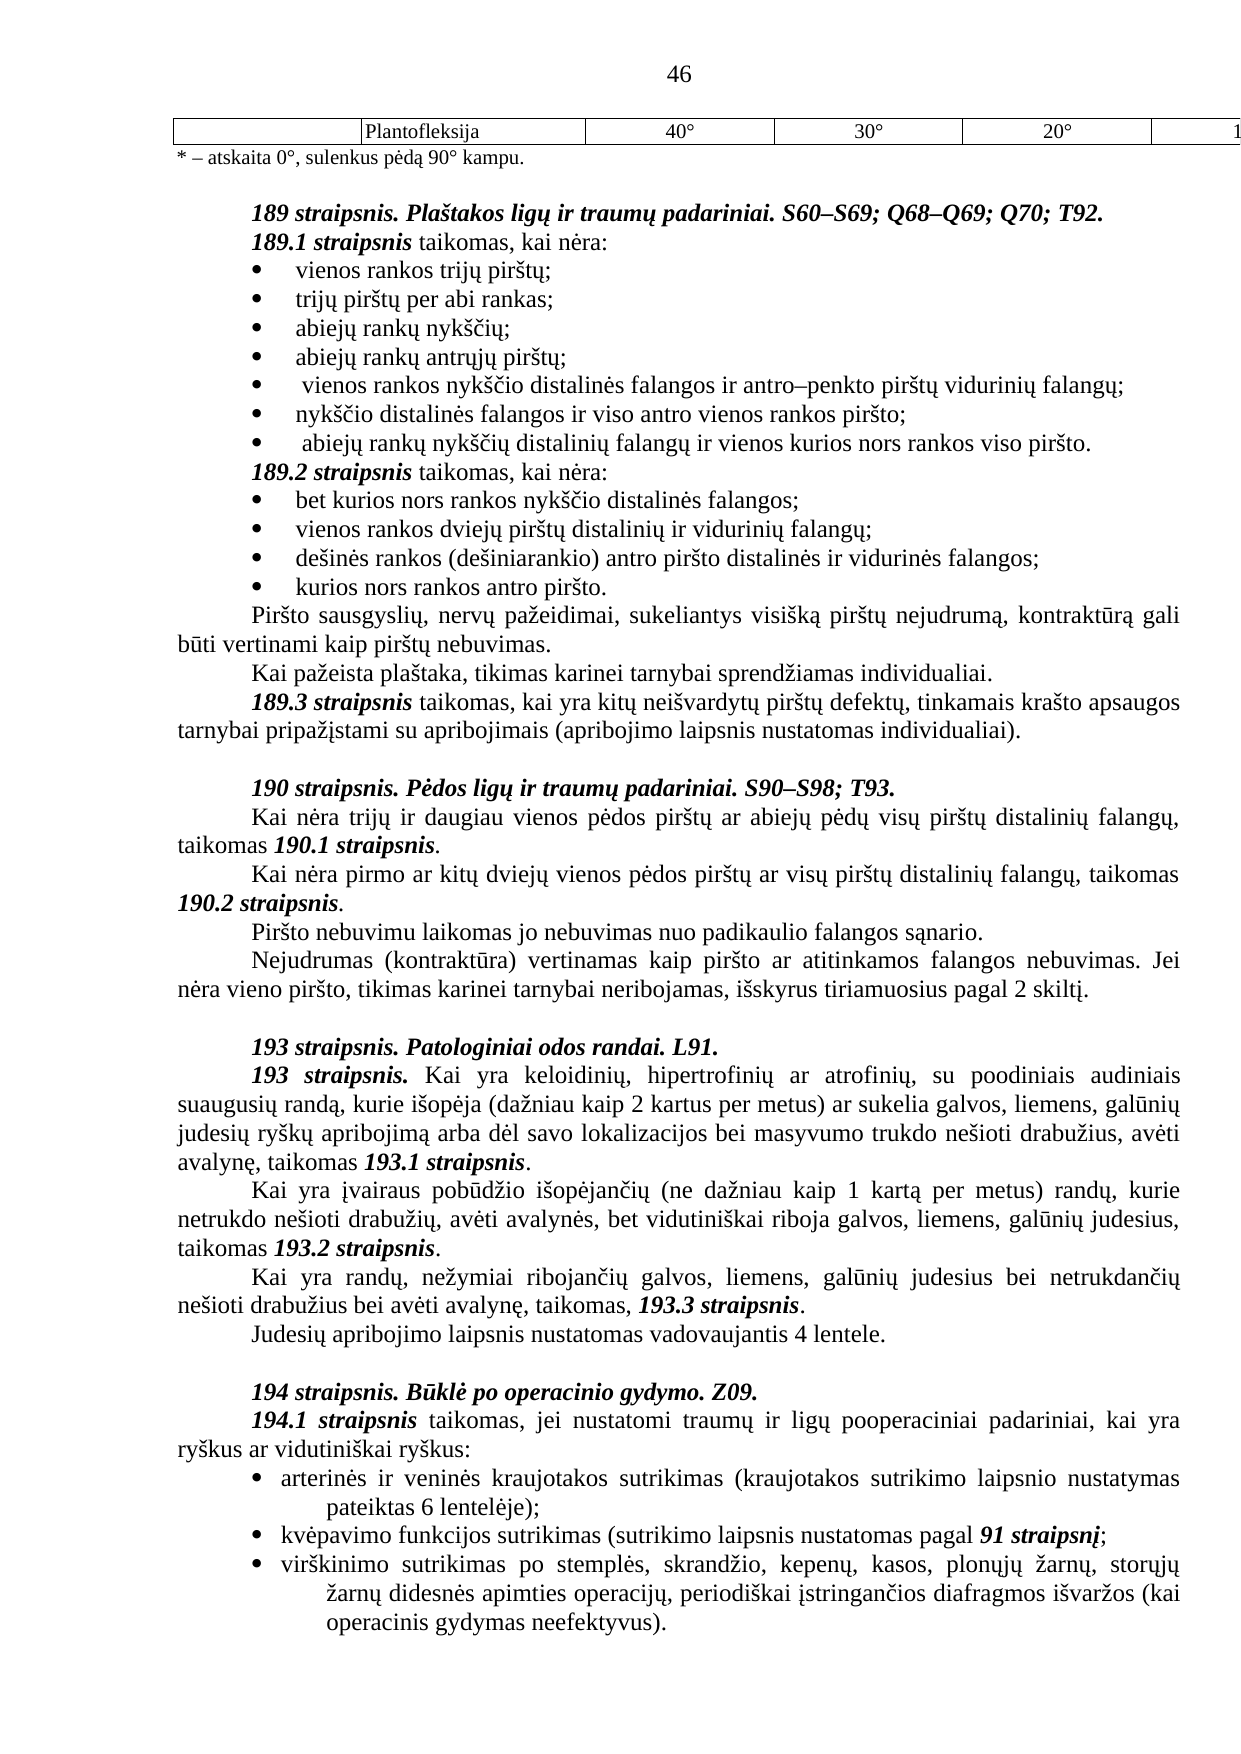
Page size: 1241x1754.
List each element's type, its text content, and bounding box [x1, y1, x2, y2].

text Judesių apribojimo laipsnis nustatomas vadovaujantis 4 lentele. [177, 1319, 1181, 1348]
list virškinimo sutrikimas po stemplės, skrandžio, kepenų, kasos, plonųjų žarnų, storųjų žarnų didesnės apimties operacijų, periodiškai įstringančios diafragmos išvaržos (kai operacinis gydymas neefektyvus). [252, 1549, 1181, 1636]
list nykščio distalinės falangos ir viso antro vienos rankos piršto; [252, 399, 1181, 428]
list vienos rankos nykščio distalinės falangos ir antro–penkto pirštų vidurinių falangų; [252, 371, 1181, 399]
list vienos rankos dviejų pirštų distalinių ir vidurinių falangų; [252, 514, 1181, 543]
table_cell Plantofleksija [362, 119, 585, 144]
list vienos rankos trijų pirštų; [252, 256, 1181, 284]
list bet kurios nors rankos nykščio distalinės falangos; [252, 486, 1181, 514]
table_cell 30° [775, 119, 962, 144]
table_cell 20° [963, 119, 1151, 144]
list kvėpavimo funkcijos sutrikimas (sutrikimo laipsnis nustatomas pagal 91 straipsnį; [252, 1521, 1181, 1549]
text 194 straipsnis. Būklė po operacinio gydymo. Z09. [177, 1377, 1181, 1406]
text Kai nėra trijų ir daugiau vienos pėdos pirštų ar abiejų pėdų visų pirštų distalinių falangų, taikomas 190.1 straipsnis. [177, 802, 1181, 859]
text Kai yra įvairaus pobūdžio išopėjančių (ne dažniau kaip 1 kartą per metus) randų, kurie netrukdo nešioti drabužių, avėti avalynės, bet vidutiniškai riboja galvos, liemens, galūnių judesius, taikomas 193.2 straipsnis. [177, 1176, 1181, 1262]
table_cell 40° [586, 119, 774, 144]
table_cell * – atskaita 0°, sulenkus pėdą 90° kampu. [173, 145, 1240, 169]
list arterinės ir veninės kraujotakos sutrikimas (kraujotakos sutrikimo laipsnio nustatymas pateiktas 6 lentelėje); [252, 1463, 1181, 1521]
text Kai yra randų, nežymiai ribojančių galvos, liemens, galūnių judesius bei netrukdančių nešioti drabužius bei avėti avalynę, taikomas, 193.3 straipsnis. [177, 1262, 1181, 1319]
text Nejudrumas (kontraktūra) vertinamas kaip piršto ar atitinkamos falangos nebuvimas. Jei nėra vieno piršto, tikimas karinei tarnybai neribojamas, išskyrus tiriamuosius pagal 2 skiltį. [177, 946, 1181, 1003]
text 194.1 straipsnis taikomas, jei nustatomi traumų ir ligų pooperaciniai padariniai, kai yra ryškus ar vidutiniškai ryškus: [177, 1406, 1181, 1463]
table_cell [174, 119, 361, 144]
list abiejų rankų antrųjų pirštų; [252, 342, 1181, 371]
list abiejų rankų nykščių distalinių falangų ir vienos kurios nors rankos viso piršto. [252, 428, 1181, 457]
list kurios nors rankos antro piršto. [252, 572, 1181, 601]
text Piršto nebuvimu laikomas jo nebuvimas nuo padikaulio falangos sąnario. [177, 917, 1181, 946]
text 193 straipsnis. Kai yra keloidinių, hipertrofinių ar atrofinių, su poodiniais audiniais suaugusių randą, kurie išopėja (dažniau kaip 2 kartus per metus) ar sukelia galvos, liemens, galūnių judesių ryškų apribojimą arba dėl savo lokalizacijos bei masyvumo trukdo nešioti drabužius, avėti avalynę, taikomas 193.1 straipsnis. [177, 1061, 1181, 1176]
list abiejų rankų nykščių; [252, 313, 1181, 342]
list dešinės rankos (dešiniarankio) antro piršto distalinės ir vidurinės falangos; [252, 543, 1181, 572]
text 190 straipsnis. Pėdos ligų ir traumų padariniai. S90–S98; T93. [177, 773, 1181, 802]
text 189.2 straipsnis taikomas, kai nėra: [177, 457, 1181, 486]
text Kai pažeista plaštaka, tikimas karinei tarnybai sprendžiamas individualiai. [177, 658, 1181, 687]
text Piršto sausgyslių, nervų pažeidimai, sukeliantys visišką pirštų nejudrumą, kontraktūrą gali būti vertinami kaip pirštų nebuvimas. [177, 601, 1181, 658]
text 193 straipsnis. Patologiniai odos randai. L91. [177, 1032, 1181, 1061]
text 189.3 straipsnis taikomas, kai yra kitų neišvardytų pirštų defektų, tinkamais krašto apsaugos tarnybai pripažįstami su apribojimais (apribojimo laipsnis nustatomas individualiai). [177, 687, 1181, 744]
text 189.1 straipsnis taikomas, kai nėra: [177, 227, 1181, 256]
text Kai nėra pirmo ar kitų dviejų vienos pėdos pirštų ar visų pirštų distalinių falangų, taikomas 190.2 straipsnis. [177, 859, 1181, 917]
text 189 straipsnis. Plaštakos ligų ir traumų padariniai. S60–S69; Q68–Q69; Q70; T92. [177, 198, 1181, 227]
table_cell 10° [1152, 119, 1240, 144]
list trijų pirštų per abi rankas; [252, 284, 1181, 313]
